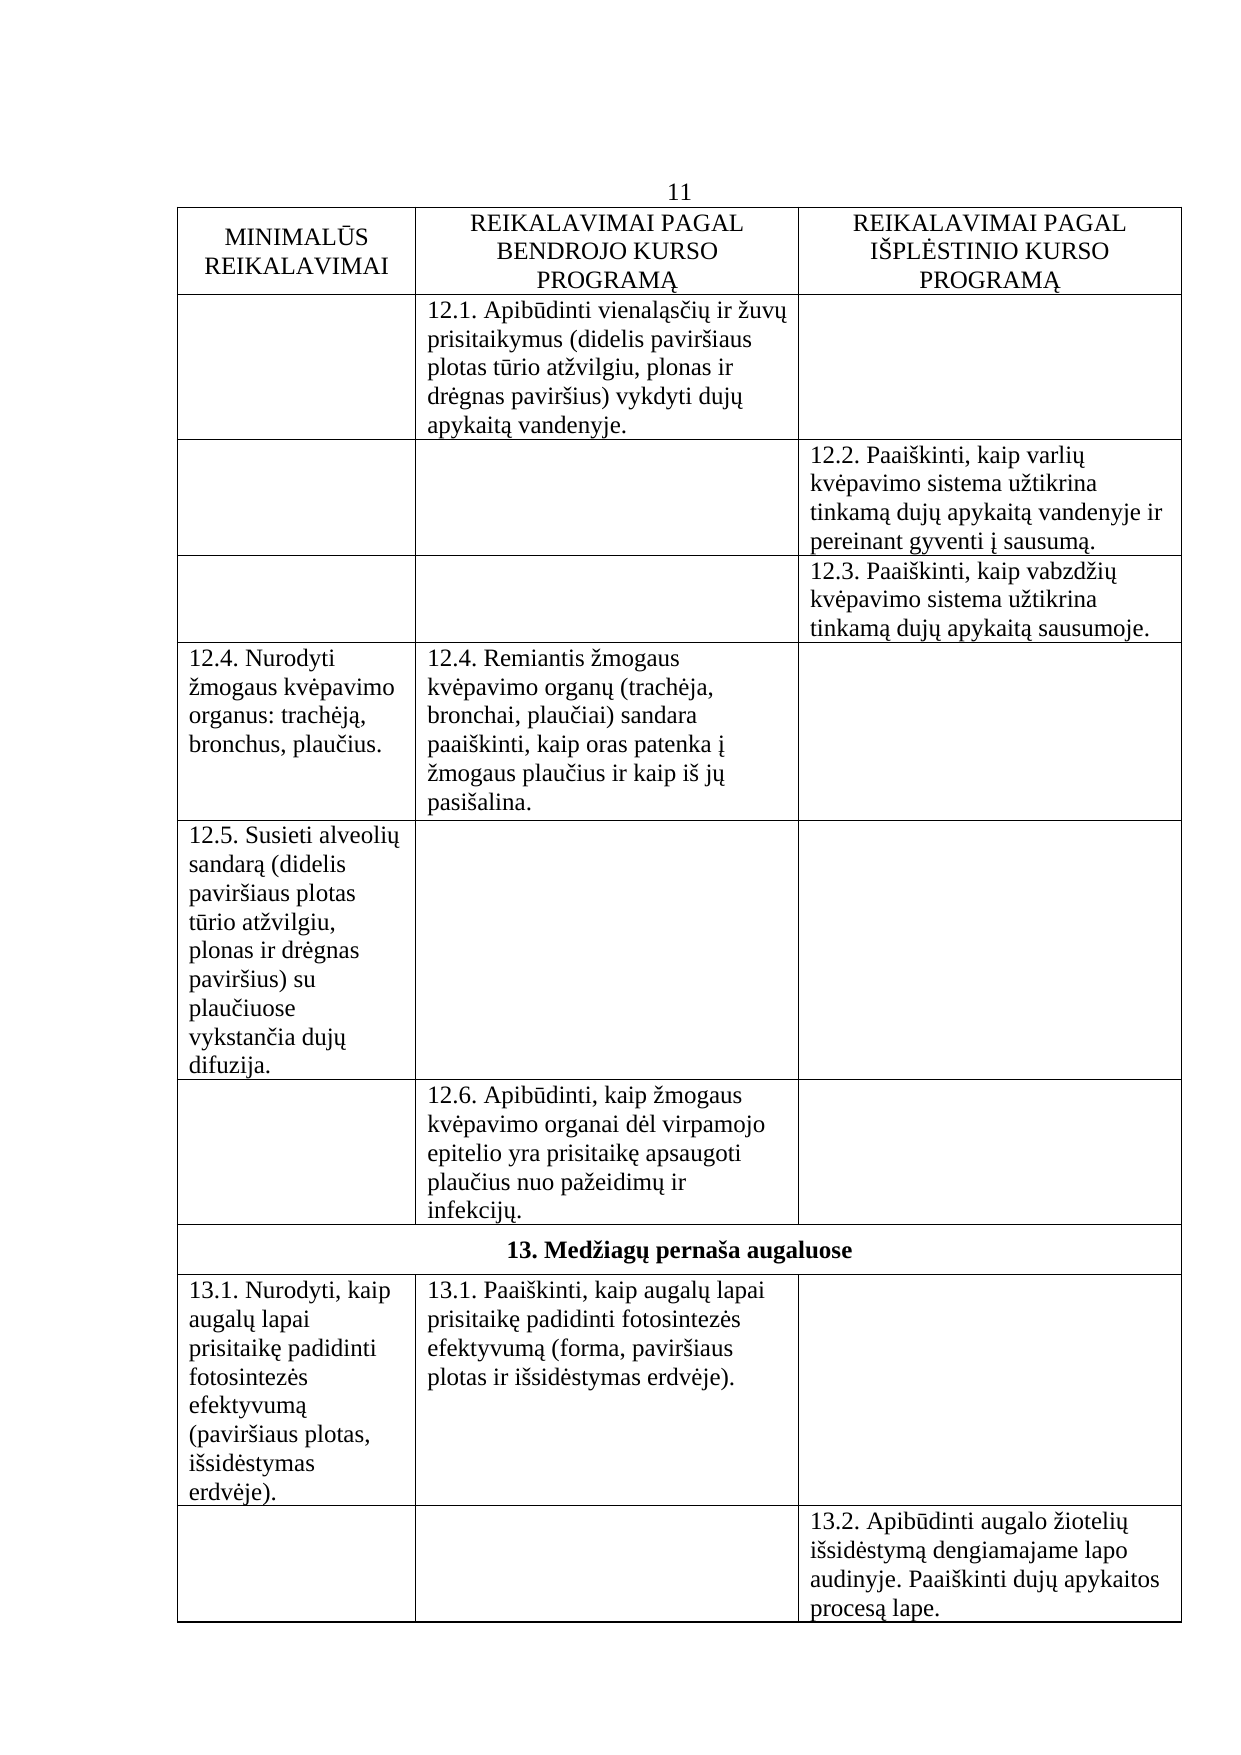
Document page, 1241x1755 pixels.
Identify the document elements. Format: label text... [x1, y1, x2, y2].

table_cell [178, 440, 415, 555]
table_cell [416, 821, 798, 1079]
table_cell [799, 821, 1181, 1079]
table_cell 12.2. Paaiškinti, kaip varlių kvėpavimo sistema užtikrina tinkamą dujų apykaitą vandenyje ir pereinant gyventi į sausumą. [799, 440, 1181, 555]
table_cell [799, 1080, 1181, 1224]
table_cell 13.1. Paaiškinti, kaip augalų lapai prisitaikę padidinti fotosintezės efektyvumą (forma, paviršiaus plotas ir išsidėstymas erdvėje). [416, 1275, 798, 1505]
table_header REIKALAVIMAI PAGAL IŠPLĖSTINIO KURSO PROGRAMĄ [799, 208, 1181, 294]
table_cell [178, 556, 415, 642]
table_cell [178, 295, 415, 439]
table_cell [178, 1506, 415, 1621]
table_cell 13.2. Apibūdinti augalo žiotelių išsidėstymą dengiamajame lapo audinyje. Paaiškinti dujų apykaitos procesą lape. [799, 1506, 1181, 1621]
table_cell 13. Medžiagų pernaša augaluose [178, 1225, 1181, 1274]
table_cell 12.5. Susieti alveolių sandarą (didelis paviršiaus plotas tūrio atžvilgiu, plonas ir drėgnas paviršius) su plaučiuose vykstančia dujų difuzija. [178, 821, 415, 1079]
table_cell 12.4. Remiantis žmogaus kvėpavimo organų (trachėja, bronchai, plaučiai) sandara paaiškinti, kaip oras patenka į žmogaus plaučius ir kaip iš jų pasišalina. [416, 643, 798, 819]
table_cell [799, 295, 1181, 439]
table_cell [416, 440, 798, 555]
table_cell 12.3. Paaiškinti, kaip vabzdžių kvėpavimo sistema užtikrina tinkamą dujų apykaitą sausumoje. [799, 556, 1181, 642]
table_cell 12.6. Apibūdinti, kaip žmogaus kvėpavimo organai dėl virpamojo epitelio yra prisitaikę apsaugoti plaučius nuo pažeidimų ir infekcijų. [416, 1080, 798, 1224]
table_header MINIMALŪS REIKALAVIMAI [178, 208, 415, 294]
table_cell [799, 643, 1181, 819]
table_cell 12.1. Apibūdinti vienaląsčių ir žuvų prisitaikymus (didelis paviršiaus plotas tūrio atžvilgiu, plonas ir drėgnas paviršius) vykdyti dujų apykaitą vandenyje. [416, 295, 798, 439]
table_cell 12.4. Nurodyti žmogaus kvėpavimo organus: trachėją, bronchus, plaučius. [178, 643, 415, 819]
table_cell 13.1. Nurodyti, kaip augalų lapai prisitaikę padidinti fotosintezės efektyvumą (paviršiaus plotas, išsidėstymas erdvėje). [178, 1275, 415, 1505]
table_header REIKALAVIMAI PAGAL BENDROJO KURSO PROGRAMĄ [416, 208, 798, 294]
table_cell [178, 1080, 415, 1224]
table_cell [416, 556, 798, 642]
table_cell [416, 1506, 798, 1621]
table_cell [799, 1275, 1181, 1505]
